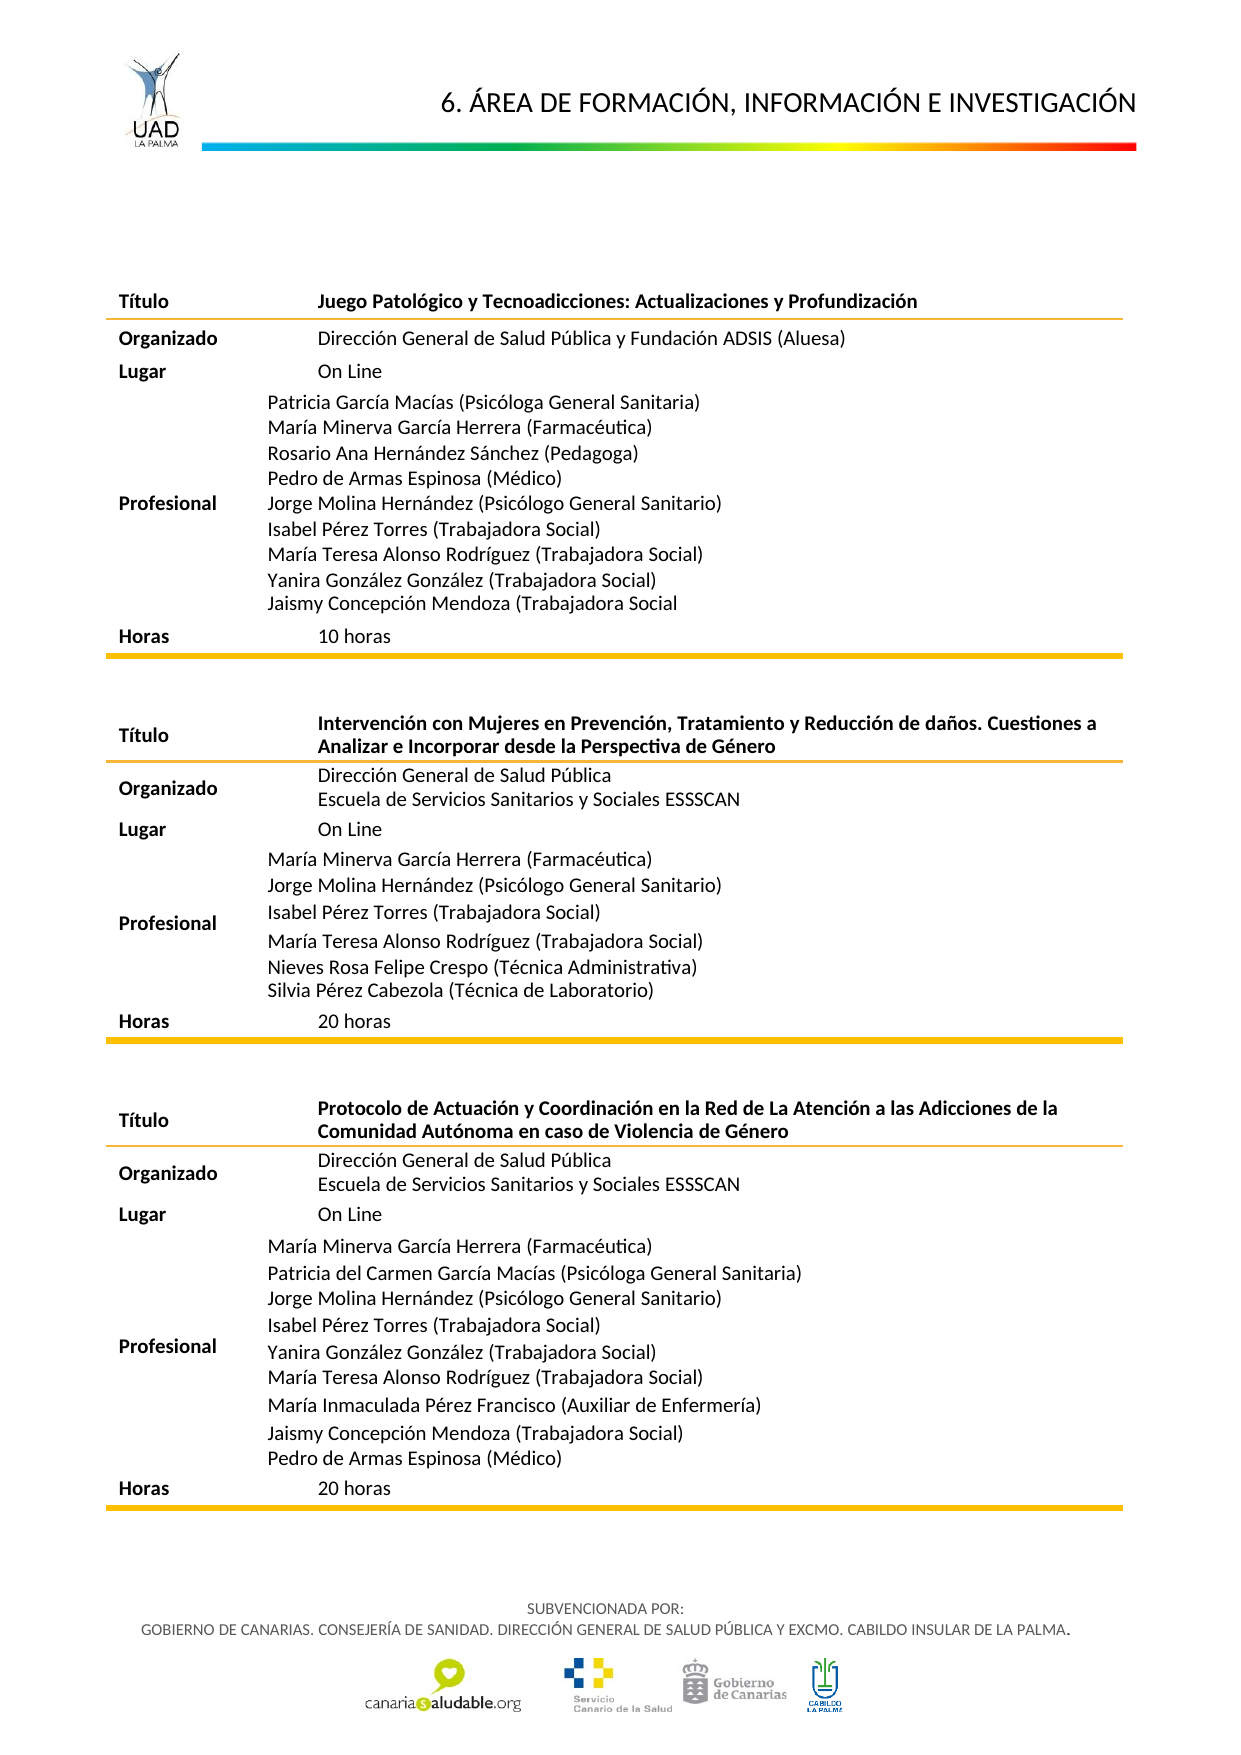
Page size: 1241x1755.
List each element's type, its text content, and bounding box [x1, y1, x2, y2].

table_cell Dirección General de Salud Pública Escuela de Servicios Sanitarios y Sociales ESSSCAN [268, 1147, 1123, 1196]
table_cell Patricia García Macías (Psicóloga General Sanitaria) María Minerva García Herrera (Farmacéutica) Rosario Ana Hernández Sánchez (Pedagoga) Pedro de Armas Espinosa (Médico) Jorge Molina Hernández (Psicólogo General Sanitario) Isabel Pérez Torres (Trabajadora Social) María Teresa Alonso Rodríguez (Trabajadora Social) Yanira González González (Trabajadora Social) Jaismy Concepción Mendoza (Trabajadora Social [268, 389, 1123, 618]
table_header Juego Patológico y Tecnoadicciones: Actualizaciones y Profundización [268, 292, 1123, 318]
table_cell On Line [268, 811, 1123, 846]
table_cell 20 horas [268, 1003, 1123, 1037]
table_cell María Minerva García Herrera (Farmacéutica) Patricia del Carmen García Macías (Psicóloga General Sanitaria) Jorge Molina Hernández (Psicólogo General Sanitario) Isabel Pérez Torres (Trabajadora Social) Yanira González González (Trabajadora Social) María Teresa Alonso Rodríguez (Trabajadora Social) María Inmaculada Pérez Francisco (Auxiliar de Enfermería) Jaismy Concepción Mendoza (Trabajadora Social) Pedro de Armas Espinosa (Médico) [268, 1231, 1123, 1470]
table_cell María Minerva García Herrera (Farmacéutica) Jorge Molina Hernández (Psicólogo General Sanitario) Isabel Pérez Torres (Trabajadora Social) María Teresa Alonso Rodríguez (Trabajadora Social) Nieves Rosa Felipe Crespo (Técnica Administrativa) Silvia Pérez Cabezola (Técnica de Laboratorio) [268, 846, 1123, 1003]
table_cell Lugar [106, 811, 267, 846]
table_cell Organizado [106, 763, 267, 811]
table_header Título [106, 1099, 267, 1145]
table_cell On Line [268, 1196, 1123, 1231]
table_cell Horas [106, 1470, 267, 1505]
table_cell Dirección General de Salud Pública y Fundación ADSIS (Aluesa) [268, 320, 1123, 353]
table_cell 10 horas [268, 618, 1123, 652]
table_cell On Line [268, 354, 1123, 389]
table_header Intervención con Mujeres en Prevención, Tratamiento y Reducción de daños. Cuestiones a Analizar e Incorporar desde la Perspectiva de Género [268, 714, 1123, 760]
table_cell Lugar [106, 354, 267, 389]
table_cell Profesional [106, 389, 267, 618]
table_cell Horas [106, 618, 267, 652]
table_cell Organizado [106, 320, 267, 353]
table_cell Organizado [106, 1147, 267, 1196]
table_cell Profesional [106, 846, 267, 1003]
table_header Protocolo de Actuación y Coordinación en la Red de La Atención a las Adicciones de la Comunidad Autónoma en caso de Violencia de Género [268, 1099, 1123, 1145]
table_header Título [106, 714, 267, 760]
table_cell Horas [106, 1003, 267, 1037]
table_cell 20 horas [268, 1470, 1123, 1505]
table_header Título [106, 292, 267, 318]
table_cell Profesional [106, 1231, 267, 1470]
table_cell Dirección General de Salud Pública Escuela de Servicios Sanitarios y Sociales ESSSCAN [268, 763, 1123, 811]
table_cell Lugar [106, 1196, 267, 1231]
